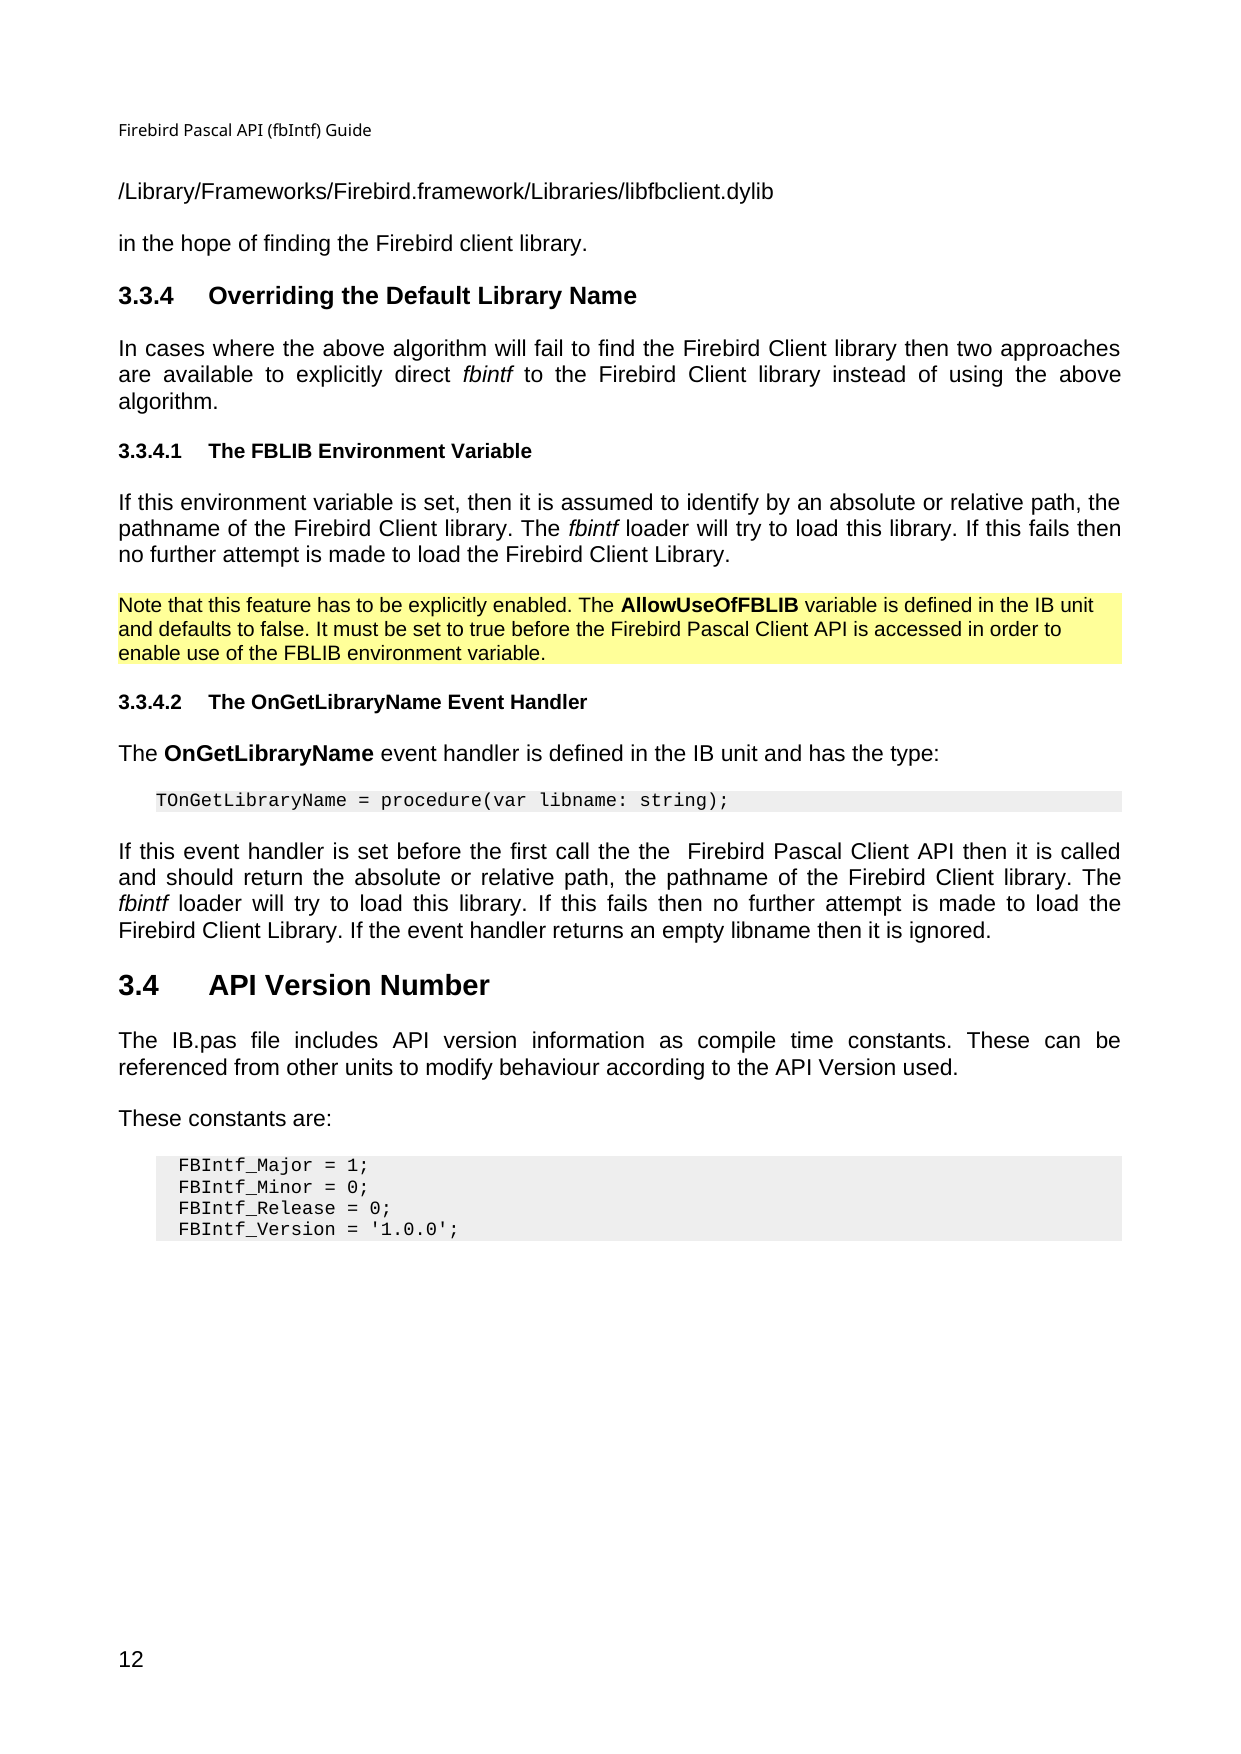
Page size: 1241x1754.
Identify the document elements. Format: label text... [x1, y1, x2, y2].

subtitle The OnGetLibraryName Event Handler [118, 690, 1122, 714]
text In cases where the above algorithm will fail to find the Firebird Client library then two approaches are available to explicitly direct fbintf to the Firebird Client library instead of using the above algorithm. [118, 335, 1122, 414]
text FBIntf_Release = 0; [156, 1199, 1122, 1220]
text If this environment variable is set, then it is assumed to identify by an absolute or relative path, the pathname of the Firebird Client library. The fbintf loader will try to load this library. If this fails then no further attempt is made to load the Firebird Client Library. [118, 489, 1122, 568]
text These constants are: [118, 1105, 1122, 1131]
text FBIntf_Major = 1; [156, 1156, 1122, 1177]
subtitle Overriding the Default Library Name [118, 281, 1122, 309]
subtitle The FBLIB Environment Variable [118, 439, 1122, 463]
text in the hope of finding the Firebird client library. [118, 229, 1122, 256]
text FBIntf_Minor = 0; [156, 1177, 1122, 1199]
text If this event handler is set before the first call the the Firebird Pascal Client API then it is called and should return the absolute or relative path, the pathname of the Firebird Client library. The fbintf loader will try to load this library. If this fails then no further attempt is made to load the Firebird Client Library. If the event handler returns an empty libname then it is ignored. [118, 838, 1122, 943]
text TOnGetLibraryName = procedure(var libname: string); [156, 791, 1122, 812]
text The IB.pas file includes API version information as compile time constants. These can be referenced from other units to modify behaviour according to the API Version used. [118, 1027, 1122, 1080]
text /Library/Frameworks/Firebird.framework/Libraries/libfbclient.dylib [118, 178, 1122, 204]
subtitle API Version Number [118, 968, 1122, 1002]
text The OnGetLibraryName event handler is defined in the IB unit and has the type: [118, 739, 1122, 766]
text FBIntf_Version = '1.0.0'; [156, 1220, 1122, 1241]
text Note that this feature has to be explicitly enabled. The AllowUseOfFBLIB variable is defined in the IB unit and defaults to false. It must be set to true before the Firebird Pascal Client API is accessed in order to enable use of the FBLIB environment variable. [118, 593, 1122, 664]
